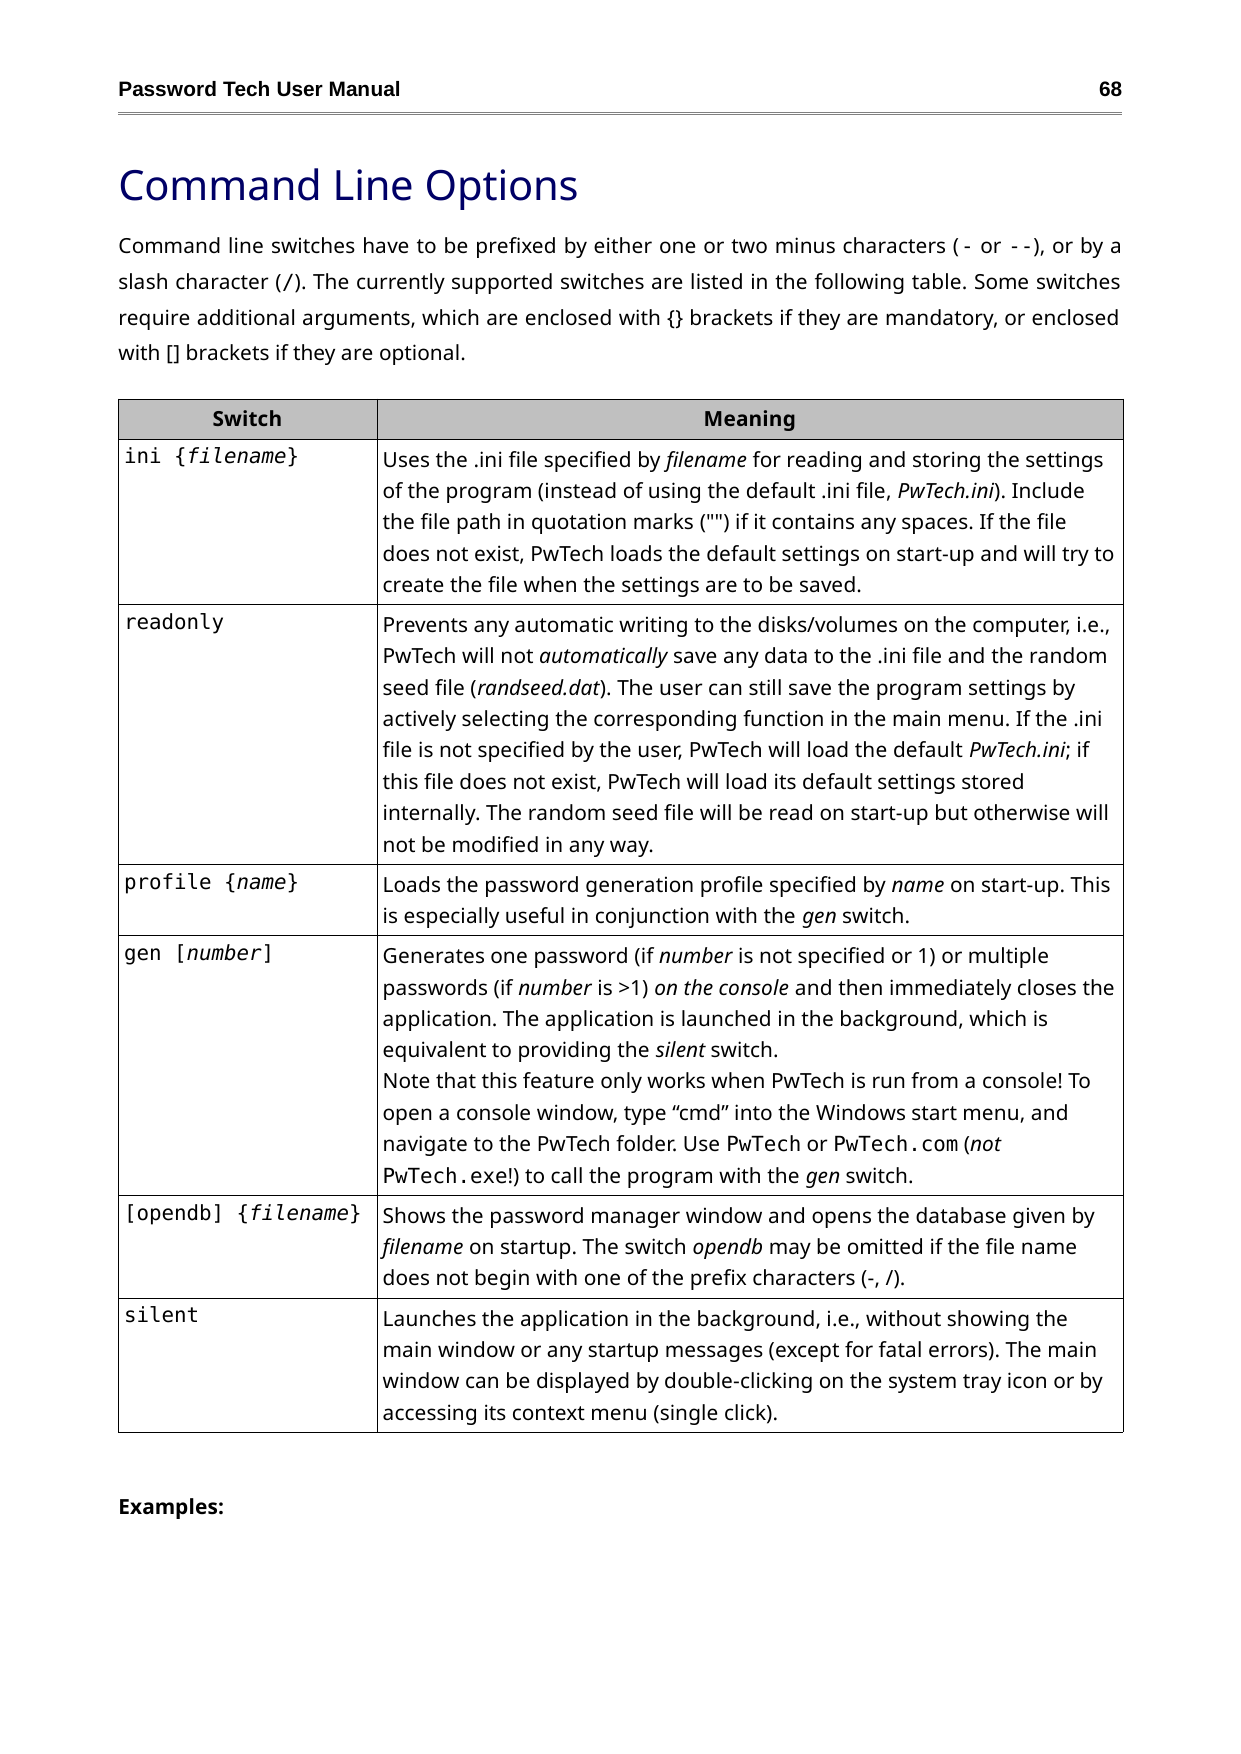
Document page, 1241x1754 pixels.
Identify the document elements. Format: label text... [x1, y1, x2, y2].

table_header Meaning [378, 400, 1123, 439]
table_cell Shows the password manager window and opens the database given by filename on startup. The switch opendb may be omitted if the file name does not begin with one of the prefix characters (-, /). [378, 1196, 1123, 1298]
table_cell Prevents any automatic writing to the disks/volumes on the computer, i.e., PwTech will not automatically save any data to the .ini file and the random seed file (randseed.dat). The user can still save the program settings by actively selecting the corresponding function in the main menu. If the .ini file is not specified by the user, PwTech will load the default PwTech.ini; if this file does not exist, PwTech will load its default settings stored internally. The random seed file will be read on start-up but otherwise will not be modified in any way. [378, 605, 1123, 864]
table_cell Uses the .ini file specified by filename for reading and storing the settings of the program (instead of using the default .ini file, PwTech.ini). Include the file path in quotation marks ("") if it contains any spaces. If the file does not exist, PwTech loads the default settings on start-up and will try to create the file when the settings are to be saved. [378, 440, 1123, 604]
table_cell Launches the application in the background, i.e., without showing the main window or any startup messages (except for fatal errors). The main window can be displayed by double-clicking on the system tray icon or by accessing its context menu (single click). [378, 1299, 1123, 1432]
table_header Switch [119, 400, 377, 439]
table_cell [opendb] {filename} [119, 1196, 377, 1298]
table_cell readonly [119, 605, 377, 864]
table_cell gen [number] [119, 936, 377, 1195]
subtitle Command Line Options [118, 156, 1122, 212]
table_cell Generates one password (if number is not specified or 1) or multiple passwords (if number is >1) on the console and then immediately closes the application. The application is launched in the background, which is equivalent to providing the silent switch. Note that this feature only works when PwTech is run from a console! To open a console window, type “cmd” into the Windows start menu, and navigate to the PwTech folder. Use PwTech or PwTech.com (not PwTech.exe!) to call the program with the gen switch. [378, 936, 1123, 1195]
table_cell Loads the password generation profile specified by name on start-up. This is especially useful in conjunction with the gen switch. [378, 865, 1123, 935]
table_cell ini {filename} [119, 440, 377, 604]
text Examples: [118, 1492, 1122, 1521]
table_cell profile {name} [119, 865, 377, 935]
table_cell silent [119, 1299, 377, 1432]
text Command line switches have to be prefixed by either one or two minus characters (- or --), or by a slash character (/). The currently supported switches are listed in the following table. Some switches require additional arguments, which are enclosed with {} brackets if they are mandatory, or enclosed with [] brackets if they are optional. [118, 231, 1122, 367]
